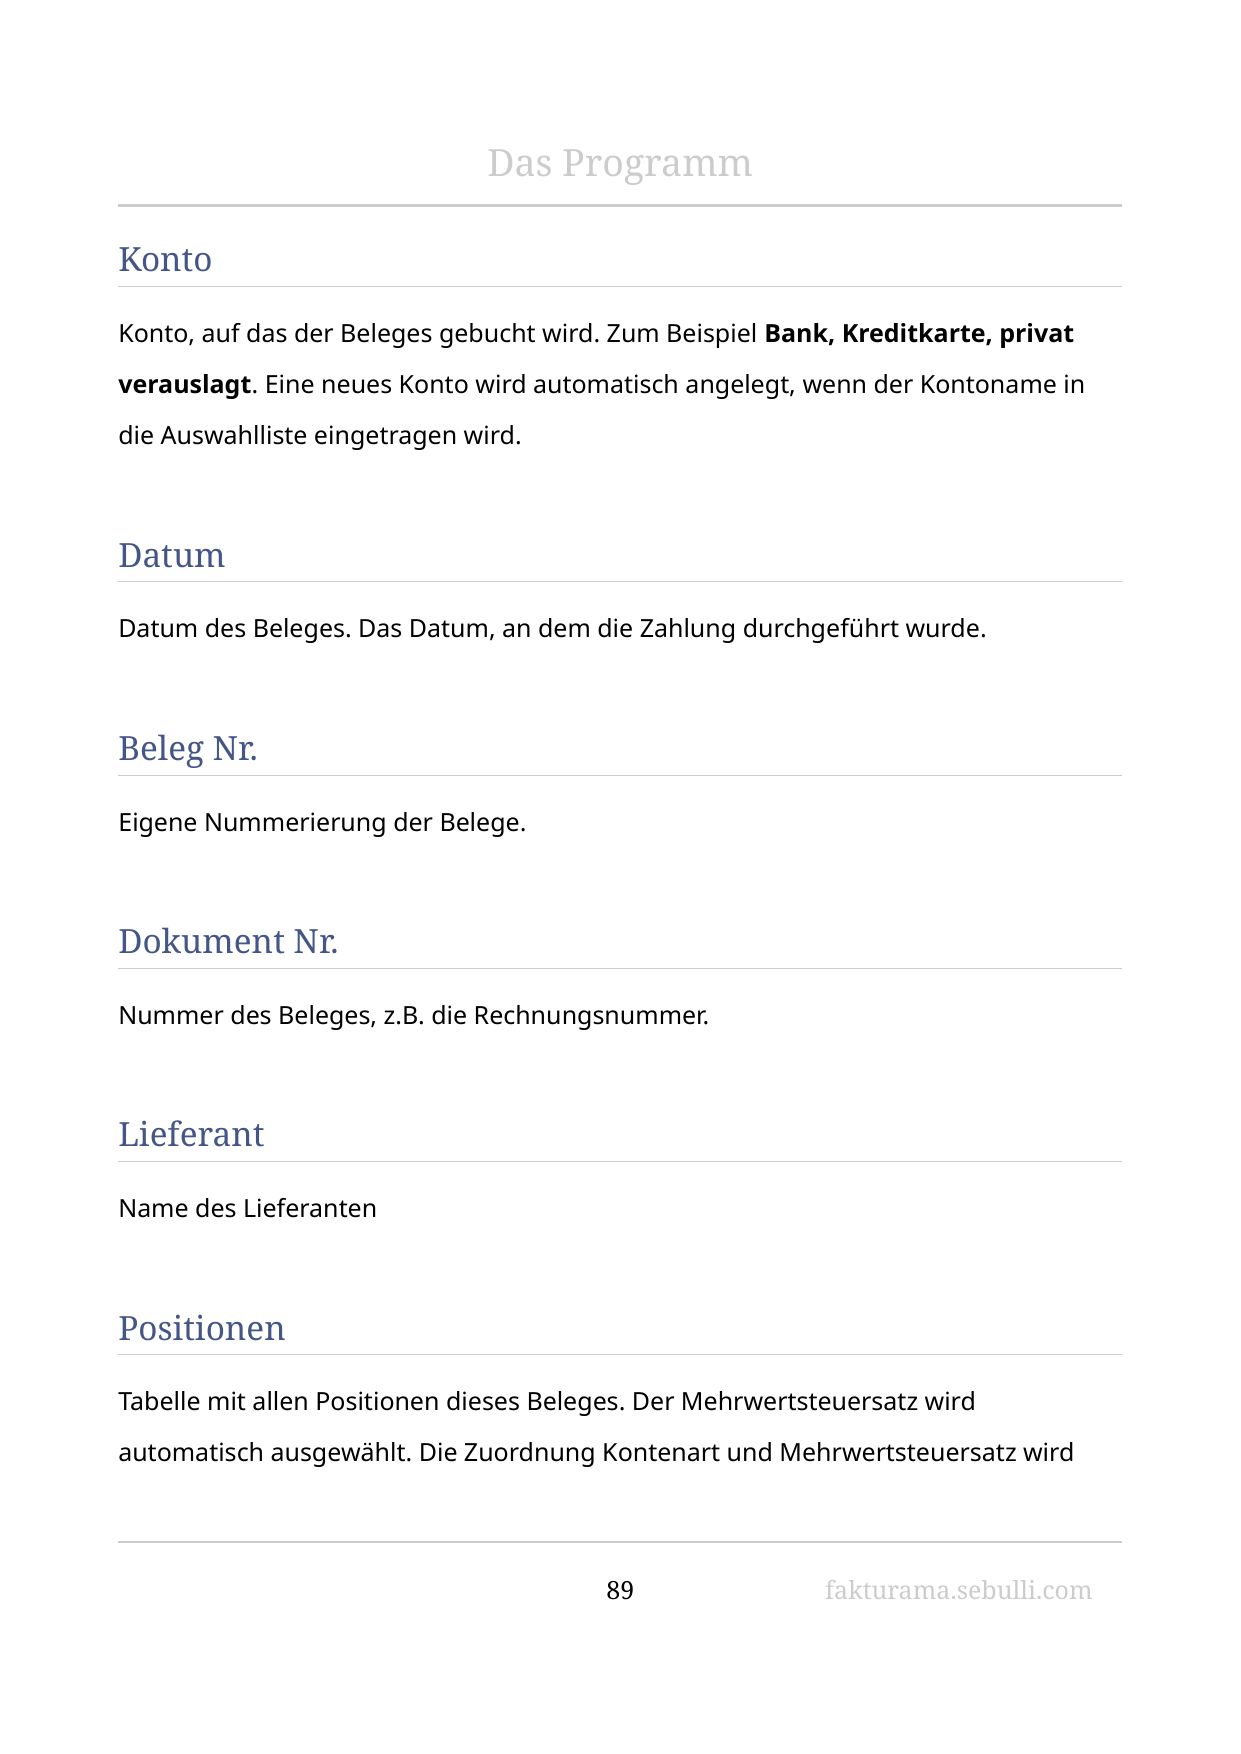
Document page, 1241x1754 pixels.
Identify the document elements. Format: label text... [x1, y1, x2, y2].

subtitle Beleg Nr. [118, 725, 1122, 775]
text Name des Lieferanten [118, 1191, 1122, 1225]
subtitle Dokument Nr. [118, 918, 1122, 968]
subtitle Datum [118, 531, 1122, 581]
text Tabelle mit allen Positionen dieses Beleges. Der Mehrwertsteuersatz wird automatisch ausgewählt. Die Zuordnung Kontenart und Mehrwertsteuersatz wird [118, 1384, 1122, 1469]
subtitle Lieferant [118, 1111, 1122, 1161]
subtitle Konto [118, 236, 1122, 286]
text Nummer des Beleges, z.B. die Rechnungsnummer. [118, 998, 1122, 1032]
text Eigene Nummerierung der Belege. [118, 804, 1122, 838]
text Datum des Beleges. Das Datum, an dem die Zahlung durchgeführt wurde. [118, 611, 1122, 645]
text Konto, auf das der Beleges gebucht wird. Zum Beispiel Bank, Kreditkarte, privat verauslagt. Eine neues Konto wird automatisch angelegt, wenn der Kontoname in die Auswahlliste eingetragen wird. [118, 316, 1122, 452]
subtitle Positionen [118, 1304, 1122, 1354]
